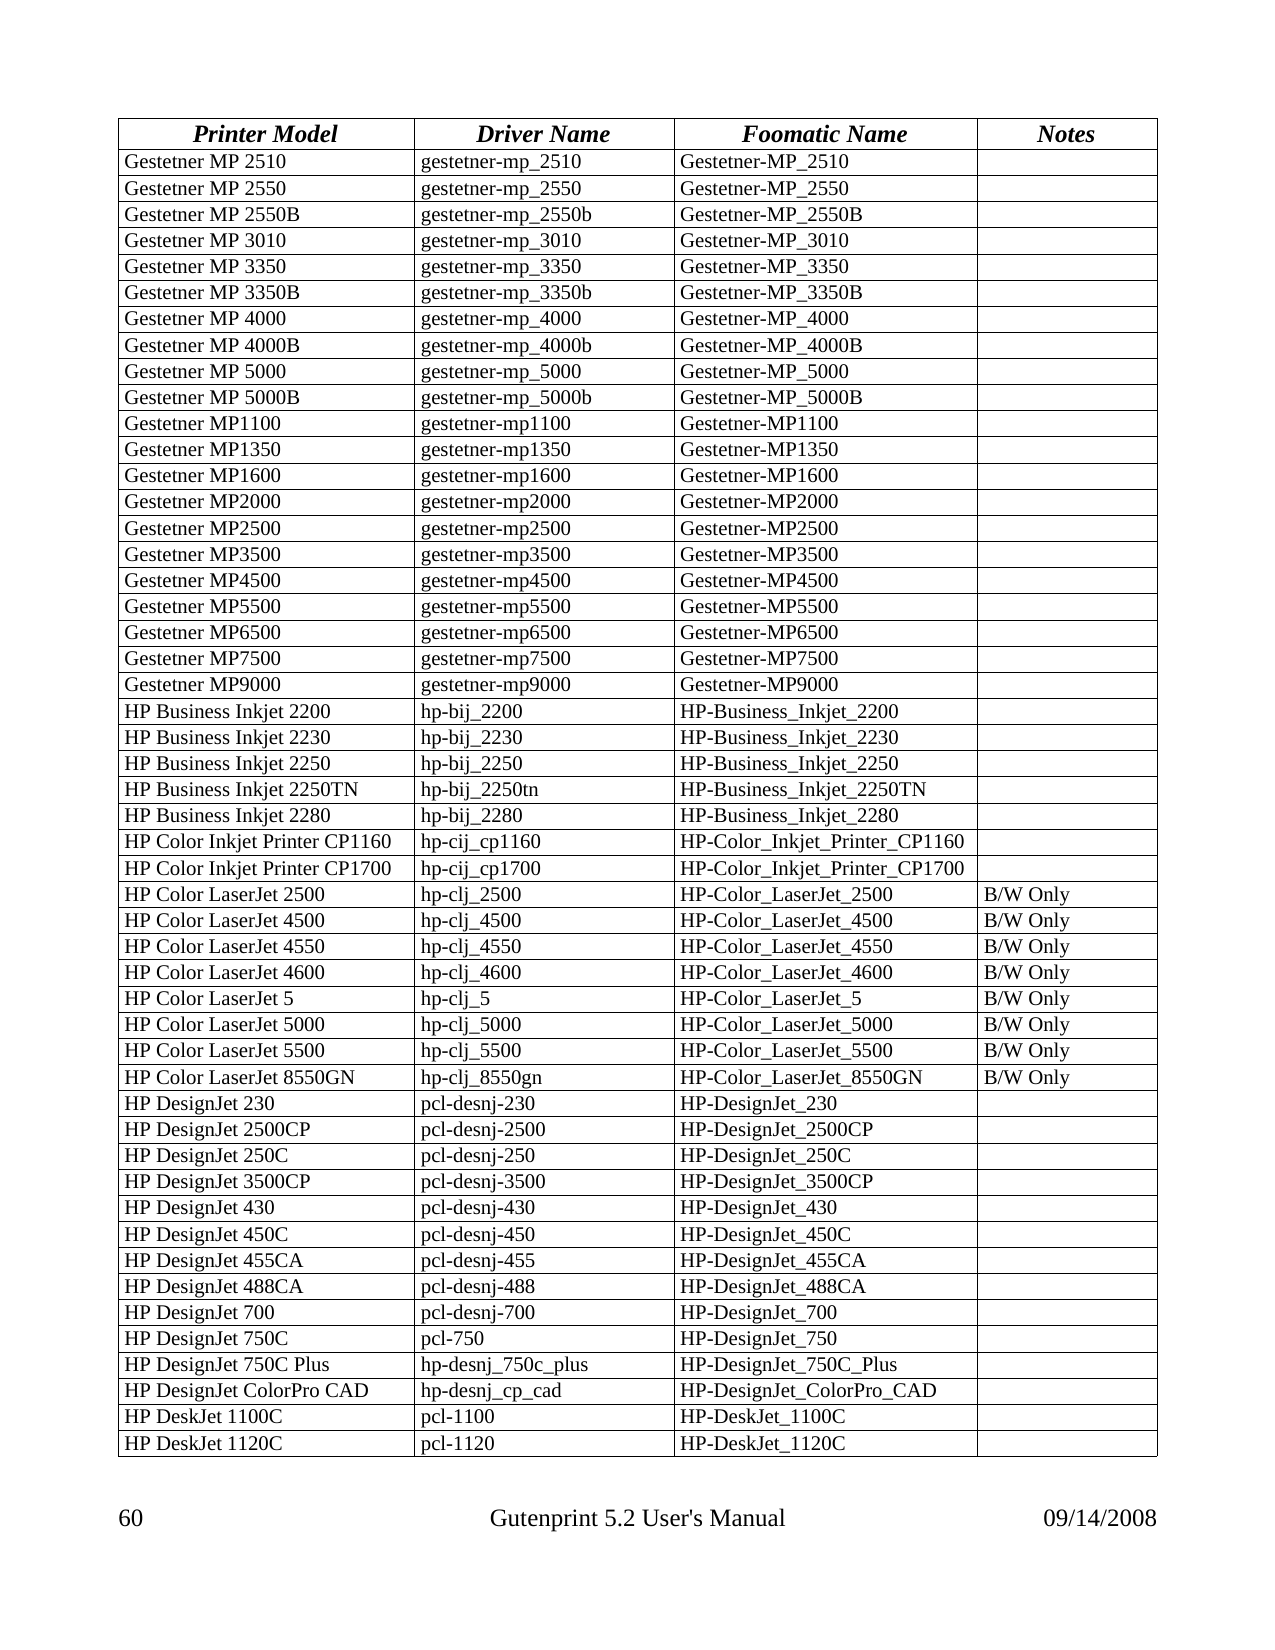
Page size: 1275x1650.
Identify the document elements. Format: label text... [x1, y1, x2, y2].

table_cell pcl-desnj-3500 [415, 1170, 674, 1195]
table_cell [978, 621, 1157, 646]
table_cell [978, 725, 1157, 750]
table_cell HP Color LaserJet 5500 [119, 1039, 414, 1064]
table_cell gestetner-mp_4000b [415, 333, 674, 358]
table_cell Gestetner MP 5000 [119, 359, 414, 384]
table_cell [978, 464, 1157, 489]
table_cell HP Business Inkjet 2280 [119, 804, 414, 829]
table_cell gestetner-mp1600 [415, 464, 674, 489]
table_cell HP-DesignJet_250C [675, 1144, 977, 1168]
table_cell HP-DesignJet_700 [675, 1300, 977, 1325]
table_cell HP-DesignJet_2500CP [675, 1117, 977, 1142]
table_cell HP-Color_LaserJet_5 [675, 987, 977, 1012]
table_cell hp-clj_4500 [415, 908, 674, 933]
table_cell HP DeskJet 1120C [119, 1431, 414, 1456]
table_cell gestetner-mp_3010 [415, 228, 674, 253]
table_cell gestetner-mp9000 [415, 673, 674, 698]
table_cell [978, 359, 1157, 384]
table_cell HP-Color_Inkjet_Printer_CP1160 [675, 830, 977, 855]
table_cell [978, 804, 1157, 829]
table_cell hp-clj_4600 [415, 960, 674, 986]
table_cell HP-DesignJet_750C_Plus [675, 1353, 977, 1378]
table_cell HP Color Inkjet Printer CP1700 [119, 856, 414, 881]
table_cell [978, 1353, 1157, 1378]
table_cell HP Color LaserJet 2500 [119, 882, 414, 907]
table_cell hp-bij_2280 [415, 804, 674, 829]
table_cell HP-Business_Inkjet_2200 [675, 699, 977, 724]
table_cell hp-clj_4550 [415, 934, 674, 959]
table_cell [978, 777, 1157, 802]
table_cell [978, 255, 1157, 279]
table_cell Gestetner-MP2500 [675, 516, 977, 541]
table_cell HP DesignJet 450C [119, 1222, 414, 1247]
table_cell Gestetner-MP_5000 [675, 359, 977, 384]
table_cell [978, 1379, 1157, 1404]
table_cell B/W Only [978, 882, 1157, 907]
table_cell Gestetner MP2000 [119, 490, 414, 515]
table_header Notes [978, 119, 1157, 149]
table_cell [978, 307, 1157, 332]
table_cell gestetner-mp3500 [415, 542, 674, 567]
table_cell HP Business Inkjet 2250TN [119, 777, 414, 802]
table_cell [978, 699, 1157, 724]
table_cell Gestetner-MP1350 [675, 437, 977, 463]
table_cell Gestetner-MP7500 [675, 647, 977, 672]
table_cell Gestetner MP1100 [119, 411, 414, 436]
table_cell pcl-1100 [415, 1405, 674, 1430]
table_cell HP Business Inkjet 2200 [119, 699, 414, 724]
table_cell HP-DeskJet_1120C [675, 1431, 977, 1456]
table_cell hp-bij_2200 [415, 699, 674, 724]
table_cell HP-Color_Inkjet_Printer_CP1700 [675, 856, 977, 881]
table_cell [978, 150, 1157, 175]
table_cell gestetner-mp2000 [415, 490, 674, 515]
table_cell Gestetner MP2500 [119, 516, 414, 541]
table_cell Gestetner-MP6500 [675, 621, 977, 646]
table_cell HP DesignJet 750C Plus [119, 1353, 414, 1378]
table_cell Gestetner MP9000 [119, 673, 414, 698]
table_cell HP-Color_LaserJet_4600 [675, 960, 977, 986]
table_cell pcl-desnj-230 [415, 1091, 674, 1116]
table_cell Gestetner-MP_3350B [675, 281, 977, 306]
table_cell hp-bij_2250 [415, 751, 674, 776]
table_cell HP-Business_Inkjet_2250TN [675, 777, 977, 802]
table_cell Gestetner MP 3350 [119, 255, 414, 279]
table_cell [978, 228, 1157, 253]
table_cell Gestetner-MP_2550 [675, 176, 977, 201]
table_cell HP DesignJet 750C [119, 1326, 414, 1352]
table_cell Gestetner-MP_4000B [675, 333, 977, 358]
table_cell HP-Business_Inkjet_2280 [675, 804, 977, 829]
table_cell HP Color LaserJet 4600 [119, 960, 414, 986]
table_cell Gestetner MP 2510 [119, 150, 414, 175]
table_cell B/W Only [978, 1013, 1157, 1038]
table_cell gestetner-mp_4000 [415, 307, 674, 332]
table_cell HP Color LaserJet 4550 [119, 934, 414, 959]
table_cell [978, 385, 1157, 410]
table_cell pcl-desnj-250 [415, 1144, 674, 1168]
table_cell gestetner-mp_5000b [415, 385, 674, 410]
table_cell Gestetner MP 2550B [119, 202, 414, 227]
table_cell B/W Only [978, 1039, 1157, 1064]
table_cell Gestetner-MP1600 [675, 464, 977, 489]
table_cell gestetner-mp_3350 [415, 255, 674, 279]
table_cell pcl-desnj-2500 [415, 1117, 674, 1142]
table_cell Gestetner MP 3350B [119, 281, 414, 306]
table_cell HP DesignJet 430 [119, 1196, 414, 1221]
table_cell HP Color LaserJet 8550GN [119, 1065, 414, 1090]
table_cell HP-DesignJet_3500CP [675, 1170, 977, 1195]
table_cell [978, 333, 1157, 358]
table_cell hp-clj_8550gn [415, 1065, 674, 1090]
table_cell [978, 202, 1157, 227]
table_cell [978, 516, 1157, 541]
table_cell gestetner-mp4500 [415, 568, 674, 593]
table_cell [978, 1196, 1157, 1221]
table_cell HP-Business_Inkjet_2250 [675, 751, 977, 776]
table_cell HP-Color_LaserJet_5000 [675, 1013, 977, 1038]
table_cell HP Business Inkjet 2250 [119, 751, 414, 776]
table_cell [978, 594, 1157, 619]
table_cell Gestetner MP4500 [119, 568, 414, 593]
table_cell Gestetner-MP_3010 [675, 228, 977, 253]
table_cell hp-desnj_cp_cad [415, 1379, 674, 1404]
table_cell Gestetner-MP9000 [675, 673, 977, 698]
table_cell gestetner-mp_5000 [415, 359, 674, 384]
table_cell HP-Color_LaserJet_5500 [675, 1039, 977, 1064]
table_cell Gestetner-MP_5000B [675, 385, 977, 410]
table_cell gestetner-mp_3350b [415, 281, 674, 306]
table_cell B/W Only [978, 1065, 1157, 1090]
table_cell gestetner-mp_2550 [415, 176, 674, 201]
table_cell HP DesignJet 2500CP [119, 1117, 414, 1142]
table_cell hp-bij_2250tn [415, 777, 674, 802]
table_cell Gestetner MP1600 [119, 464, 414, 489]
table_cell HP-Color_LaserJet_8550GN [675, 1065, 977, 1090]
table_cell [978, 437, 1157, 463]
table_cell Gestetner-MP1100 [675, 411, 977, 436]
table_cell hp-clj_5500 [415, 1039, 674, 1064]
table_cell [978, 1431, 1157, 1456]
table_cell [978, 1170, 1157, 1195]
table_cell gestetner-mp7500 [415, 647, 674, 672]
table_cell Gestetner MP1350 [119, 437, 414, 463]
table_cell Gestetner-MP3500 [675, 542, 977, 567]
table_cell Gestetner MP 2550 [119, 176, 414, 201]
table_header Foomatic Name [675, 119, 977, 149]
table_cell pcl-desnj-450 [415, 1222, 674, 1247]
table_cell Gestetner-MP_3350 [675, 255, 977, 279]
table_cell [978, 1300, 1157, 1325]
table_cell B/W Only [978, 934, 1157, 959]
table_cell HP-DesignJet_750 [675, 1326, 977, 1352]
table_cell HP DesignJet ColorPro CAD [119, 1379, 414, 1404]
table_cell HP DesignJet 3500CP [119, 1170, 414, 1195]
table_cell HP-Color_LaserJet_4500 [675, 908, 977, 933]
table_cell HP-Color_LaserJet_4550 [675, 934, 977, 959]
table_cell gestetner-mp5500 [415, 594, 674, 619]
table_cell HP Color LaserJet 5 [119, 987, 414, 1012]
table_cell Gestetner-MP4500 [675, 568, 977, 593]
table_cell HP DesignJet 488CA [119, 1274, 414, 1299]
table_cell hp-cij_cp1160 [415, 830, 674, 855]
table_cell [978, 568, 1157, 593]
table_cell Gestetner MP 3010 [119, 228, 414, 253]
table_cell HP Business Inkjet 2230 [119, 725, 414, 750]
table_cell HP-DesignJet_230 [675, 1091, 977, 1116]
table_cell B/W Only [978, 908, 1157, 933]
table_cell [978, 751, 1157, 776]
table_cell HP Color Inkjet Printer CP1160 [119, 830, 414, 855]
table_cell HP DesignJet 250C [119, 1144, 414, 1168]
table_cell pcl-750 [415, 1326, 674, 1352]
table_cell [978, 1222, 1157, 1247]
table_cell HP-DesignJet_488CA [675, 1274, 977, 1299]
table_cell [978, 647, 1157, 672]
table_cell HP-Business_Inkjet_2230 [675, 725, 977, 750]
table_header Printer Model [119, 119, 414, 149]
table_cell [978, 1117, 1157, 1142]
table_cell Gestetner MP7500 [119, 647, 414, 672]
table_cell [978, 176, 1157, 201]
table_cell pcl-1120 [415, 1431, 674, 1456]
table_cell Gestetner-MP_2550B [675, 202, 977, 227]
table_cell hp-clj_5 [415, 987, 674, 1012]
table_cell [978, 1274, 1157, 1299]
table_cell pcl-desnj-700 [415, 1300, 674, 1325]
table_cell pcl-desnj-455 [415, 1248, 674, 1273]
table_cell HP-DesignJet_430 [675, 1196, 977, 1221]
table_cell HP-DesignJet_ColorPro_CAD [675, 1379, 977, 1404]
table_cell Gestetner MP 4000 [119, 307, 414, 332]
table_cell HP-DesignJet_455CA [675, 1248, 977, 1273]
table_cell [978, 411, 1157, 436]
table_cell [978, 1144, 1157, 1168]
table_cell Gestetner MP3500 [119, 542, 414, 567]
table_cell [978, 1091, 1157, 1116]
table_cell [978, 1326, 1157, 1352]
table_cell HP Color LaserJet 5000 [119, 1013, 414, 1038]
table_cell hp-clj_2500 [415, 882, 674, 907]
table_cell hp-cij_cp1700 [415, 856, 674, 881]
table_cell gestetner-mp1100 [415, 411, 674, 436]
table_cell Gestetner MP 5000B [119, 385, 414, 410]
table_cell gestetner-mp_2550b [415, 202, 674, 227]
table_cell [978, 673, 1157, 698]
table_cell gestetner-mp6500 [415, 621, 674, 646]
table_cell gestetner-mp2500 [415, 516, 674, 541]
table_cell [978, 1248, 1157, 1273]
table_cell B/W Only [978, 987, 1157, 1012]
table_cell [978, 856, 1157, 881]
table_cell HP DesignJet 230 [119, 1091, 414, 1116]
table_cell [978, 830, 1157, 855]
table_cell hp-clj_5000 [415, 1013, 674, 1038]
table_cell pcl-desnj-430 [415, 1196, 674, 1221]
table_cell gestetner-mp1350 [415, 437, 674, 463]
table_cell [978, 490, 1157, 515]
table_cell HP-DeskJet_1100C [675, 1405, 977, 1430]
table_cell gestetner-mp_2510 [415, 150, 674, 175]
table_cell [978, 281, 1157, 306]
table_cell hp-desnj_750c_plus [415, 1353, 674, 1378]
table_cell HP DeskJet 1100C [119, 1405, 414, 1430]
table_cell Gestetner-MP_2510 [675, 150, 977, 175]
table_cell Gestetner-MP_4000 [675, 307, 977, 332]
table_cell HP-Color_LaserJet_2500 [675, 882, 977, 907]
table_cell Gestetner-MP2000 [675, 490, 977, 515]
table_cell HP Color LaserJet 4500 [119, 908, 414, 933]
table_cell Gestetner MP6500 [119, 621, 414, 646]
table_cell HP DesignJet 700 [119, 1300, 414, 1325]
table_cell [978, 1405, 1157, 1430]
table_header Driver Name [415, 119, 674, 149]
table_cell pcl-desnj-488 [415, 1274, 674, 1299]
table_cell HP-DesignJet_450C [675, 1222, 977, 1247]
table_cell Gestetner-MP5500 [675, 594, 977, 619]
table_cell Gestetner MP 4000B [119, 333, 414, 358]
table_cell hp-bij_2230 [415, 725, 674, 750]
table_cell Gestetner MP5500 [119, 594, 414, 619]
table_cell HP DesignJet 455CA [119, 1248, 414, 1273]
table_cell B/W Only [978, 960, 1157, 986]
table_cell [978, 542, 1157, 567]
